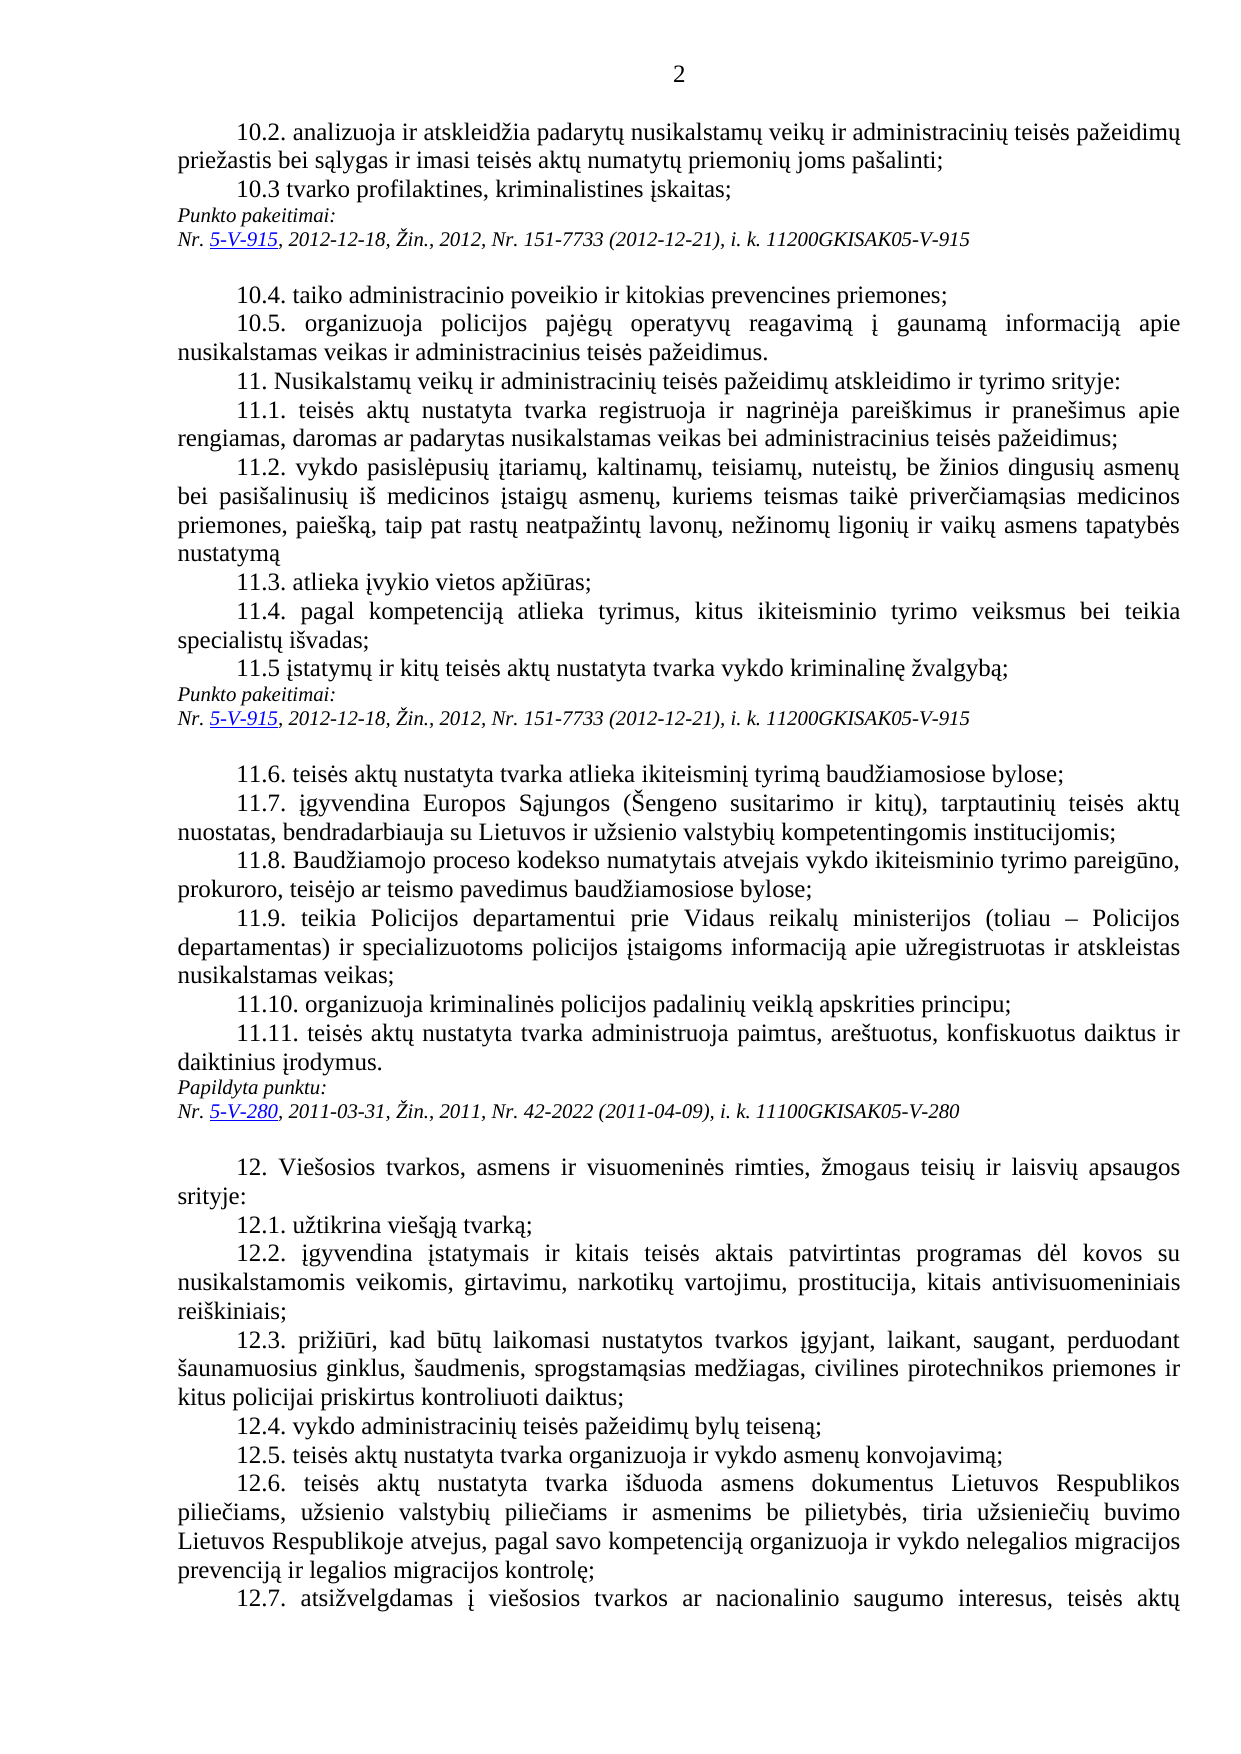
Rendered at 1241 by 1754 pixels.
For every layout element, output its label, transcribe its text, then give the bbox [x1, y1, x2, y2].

text 10.3 tvarko profilaktines, kriminalistines įskaitas; [177, 174, 1181, 203]
text Punkto pakeitimai: [177, 203, 1181, 227]
text 12.1. užtikrina viešąją tvarką; [177, 1210, 1181, 1238]
text 12.3. prižiūri, kad būtų laikomasi nustatytos tvarkos įgyjant, laikant, saugant, perduodant šaunamuosius ginklus, šaudmenis, sprogstamąsias medžiagas, civilines pirotechnikos priemones ir kitus policijai priskirtus kontroliuoti daiktus; [177, 1325, 1181, 1411]
text 10.4. taiko administracinio poveikio ir kitokias prevencines priemones; [177, 280, 1181, 308]
text 12.2. įgyvendina įstatymais ir kitais teisės aktais patvirtintas programas dėl kovos su nusikalstamomis veikomis, girtavimu, narkotikų vartojimu, prostitucija, kitais antivisuomeniniais reiškiniais; [177, 1238, 1181, 1325]
text Nr. 5-V-915, 2012-12-18, Žin., 2012, Nr. 151-7733 (2012-12-21), i. k. 11200GKISAK05-V-915 [177, 706, 1181, 730]
text 12.5. teisės aktų nustatyta tvarka organizuoja ir vykdo asmenų konvojavimą; [177, 1440, 1181, 1468]
text 11.10. organizuoja kriminalinės policijos padalinių veiklą apskrities principu; [177, 989, 1181, 1018]
text 11.8. Baudžiamojo proceso kodekso numatytais atvejais vykdo ikiteisminio tyrimo pareigūno, prokuroro, teisėjo ar teismo pavedimus baudžiamosiose bylose; [177, 845, 1181, 903]
text Punkto pakeitimai: [177, 682, 1181, 706]
text 12.6. teisės aktų nustatyta tvarka išduoda asmens dokumentus Lietuvos Respublikos piliečiams, užsienio valstybių piliečiams ir asmenims be pilietybės, tiria užsieniečių buvimo Lietuvos Respublikoje atvejus, pagal savo kompetenciją organizuoja ir vykdo nelegalios migracijos prevenciją ir legalios migracijos kontrolę; [177, 1468, 1181, 1583]
text 12.7. atsižvelgdamas į viešosios tvarkos ar nacionalinio saugumo interesus, teisės aktų [177, 1583, 1181, 1612]
text Nr. 5-V-915, 2012-12-18, Žin., 2012, Nr. 151-7733 (2012-12-21), i. k. 11200GKISAK05-V-915 [177, 227, 1181, 251]
text 11. Nusikalstamų veikų ir administracinių teisės pažeidimų atskleidimo ir tyrimo srityje: [177, 366, 1181, 395]
text 11.1. teisės aktų nustatyta tvarka registruoja ir nagrinėja pareiškimus ir pranešimus apie rengiamas, daromas ar padarytas nusikalstamas veikas bei administracinius teisės pažeidimus; [177, 395, 1181, 452]
text Nr. 5-V-280, 2011-03-31, Žin., 2011, Nr. 42-2022 (2011-04-09), i. k. 11100GKISAK05-V-280 [177, 1099, 1181, 1123]
text 10.2. analizuoja ir atskleidžia padarytų nusikalstamų veikų ir administracinių teisės pažeidimų priežastis bei sąlygas ir imasi teisės aktų numatytų priemonių joms pašalinti; [177, 117, 1181, 174]
text 11.4. pagal kompetenciją atlieka tyrimus, kitus ikiteisminio tyrimo veiksmus bei teikia specialistų išvadas; [177, 596, 1181, 653]
text Papildyta punktu: [177, 1075, 1181, 1099]
text 11.3. atlieka įvykio vietos apžiūras; [177, 567, 1181, 596]
text 11.6. teisės aktų nustatyta tvarka atlieka ikiteisminį tyrimą baudžiamosiose bylose; [177, 759, 1181, 788]
text 11.11. teisės aktų nustatyta tvarka administruoja paimtus, areštuotus, konfiskuotus daiktus ir daiktinius įrodymus. [177, 1018, 1181, 1075]
text 10.5. organizuoja policijos pajėgų operatyvų reagavimą į gaunamą informaciją apie nusikalstamas veikas ir administracinius teisės pažeidimus. [177, 308, 1181, 366]
text 11.2. vykdo pasislėpusių įtariamų, kaltinamų, teisiamų, nuteistų, be žinios dingusių asmenų bei pasišalinusių iš medicinos įstaigų asmenų, kuriems teismas taikė priverčiamąsias medicinos priemones, paiešką, taip pat rastų neatpažintų lavonų, nežinomų ligonių ir vaikų asmens tapatybės nustatymą [177, 452, 1181, 567]
text 11.7. įgyvendina Europos Sąjungos (Šengeno susitarimo ir kitų), tarptautinių teisės aktų nuostatas, bendradarbiauja su Lietuvos ir užsienio valstybių kompetentingomis institucijomis; [177, 788, 1181, 845]
text 11.5 įstatymų ir kitų teisės aktų nustatyta tvarka vykdo kriminalinę žvalgybą; [177, 653, 1181, 682]
text 11.9. teikia Policijos departamentui prie Vidaus reikalų ministerijos (toliau – Policijos departamentas) ir specializuotoms policijos įstaigoms informaciją apie užregistruotas ir atskleistas nusikalstamas veikas; [177, 903, 1181, 989]
text 12. Viešosios tvarkos, asmens ir visuomeninės rimties, žmogaus teisių ir laisvių apsaugos srityje: [177, 1152, 1181, 1210]
text 12.4. vykdo administracinių teisės pažeidimų bylų teiseną; [177, 1411, 1181, 1440]
